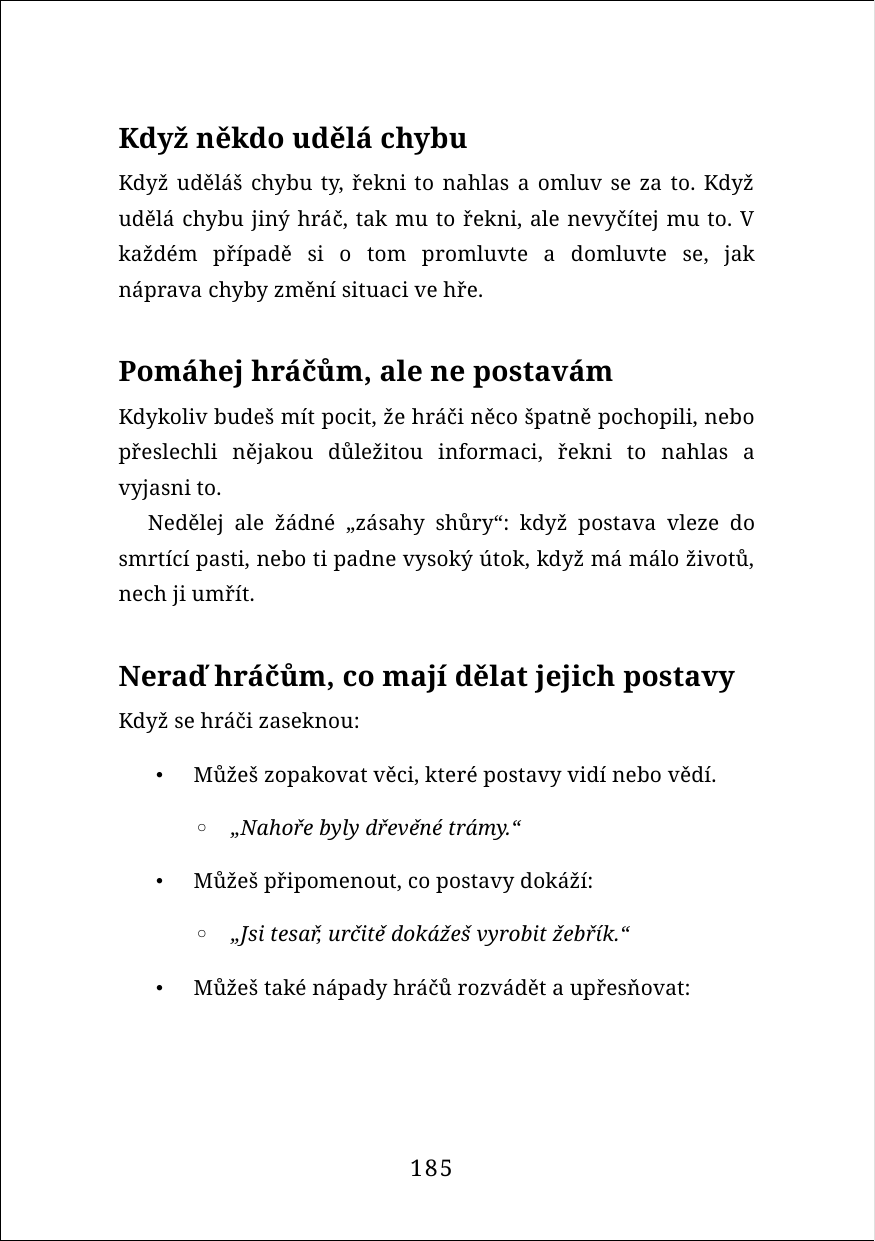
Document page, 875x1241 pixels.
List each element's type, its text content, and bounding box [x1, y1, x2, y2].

list Můžeš připomenout, co postavy dokáží: [156, 866, 756, 894]
text Když uděláš chybu ty, řekni to nahlas a omluv se za to. Když udělá chybu jiný hráč, tak mu to řekni, ale nevyčítej mu to. V každém případě si o tom promluvte a domluvte se, jak náprava chyby změní situaci ve hře. [118, 168, 756, 303]
subtitle Neraď hráčům, co mají dělat jejich postavy [118, 656, 756, 695]
list Můžeš zopakovat věci, které postavy vidí nebo vědí. [156, 760, 756, 788]
list „Jsi tesař, určitě dokážeš vyrobit žebřík.“ [193, 919, 756, 948]
subtitle Pomáhej hráčům, ale ne postavám [118, 352, 756, 390]
list „Nahoře byly dřevěné trámy.“ [193, 813, 756, 841]
text Kdykoliv budeš mít pocit, že hráči něco špatně pochopili, nebo přeslechli nějakou důležitou informaci, řekni to nahlas a vyjasni to. Nedělej ale žádné „zásahy shůry“: když postava vleze do smrtící pasti, nebo ti padne vysoký útok, když má málo životů, nech ji umřít. [118, 402, 756, 608]
subtitle Když někdo udělá chybu [118, 118, 756, 157]
text Když se hráči zaseknou: [118, 706, 756, 735]
list Můžeš také nápady hráčů rozvádět a upřesňovat: [156, 973, 756, 1001]
